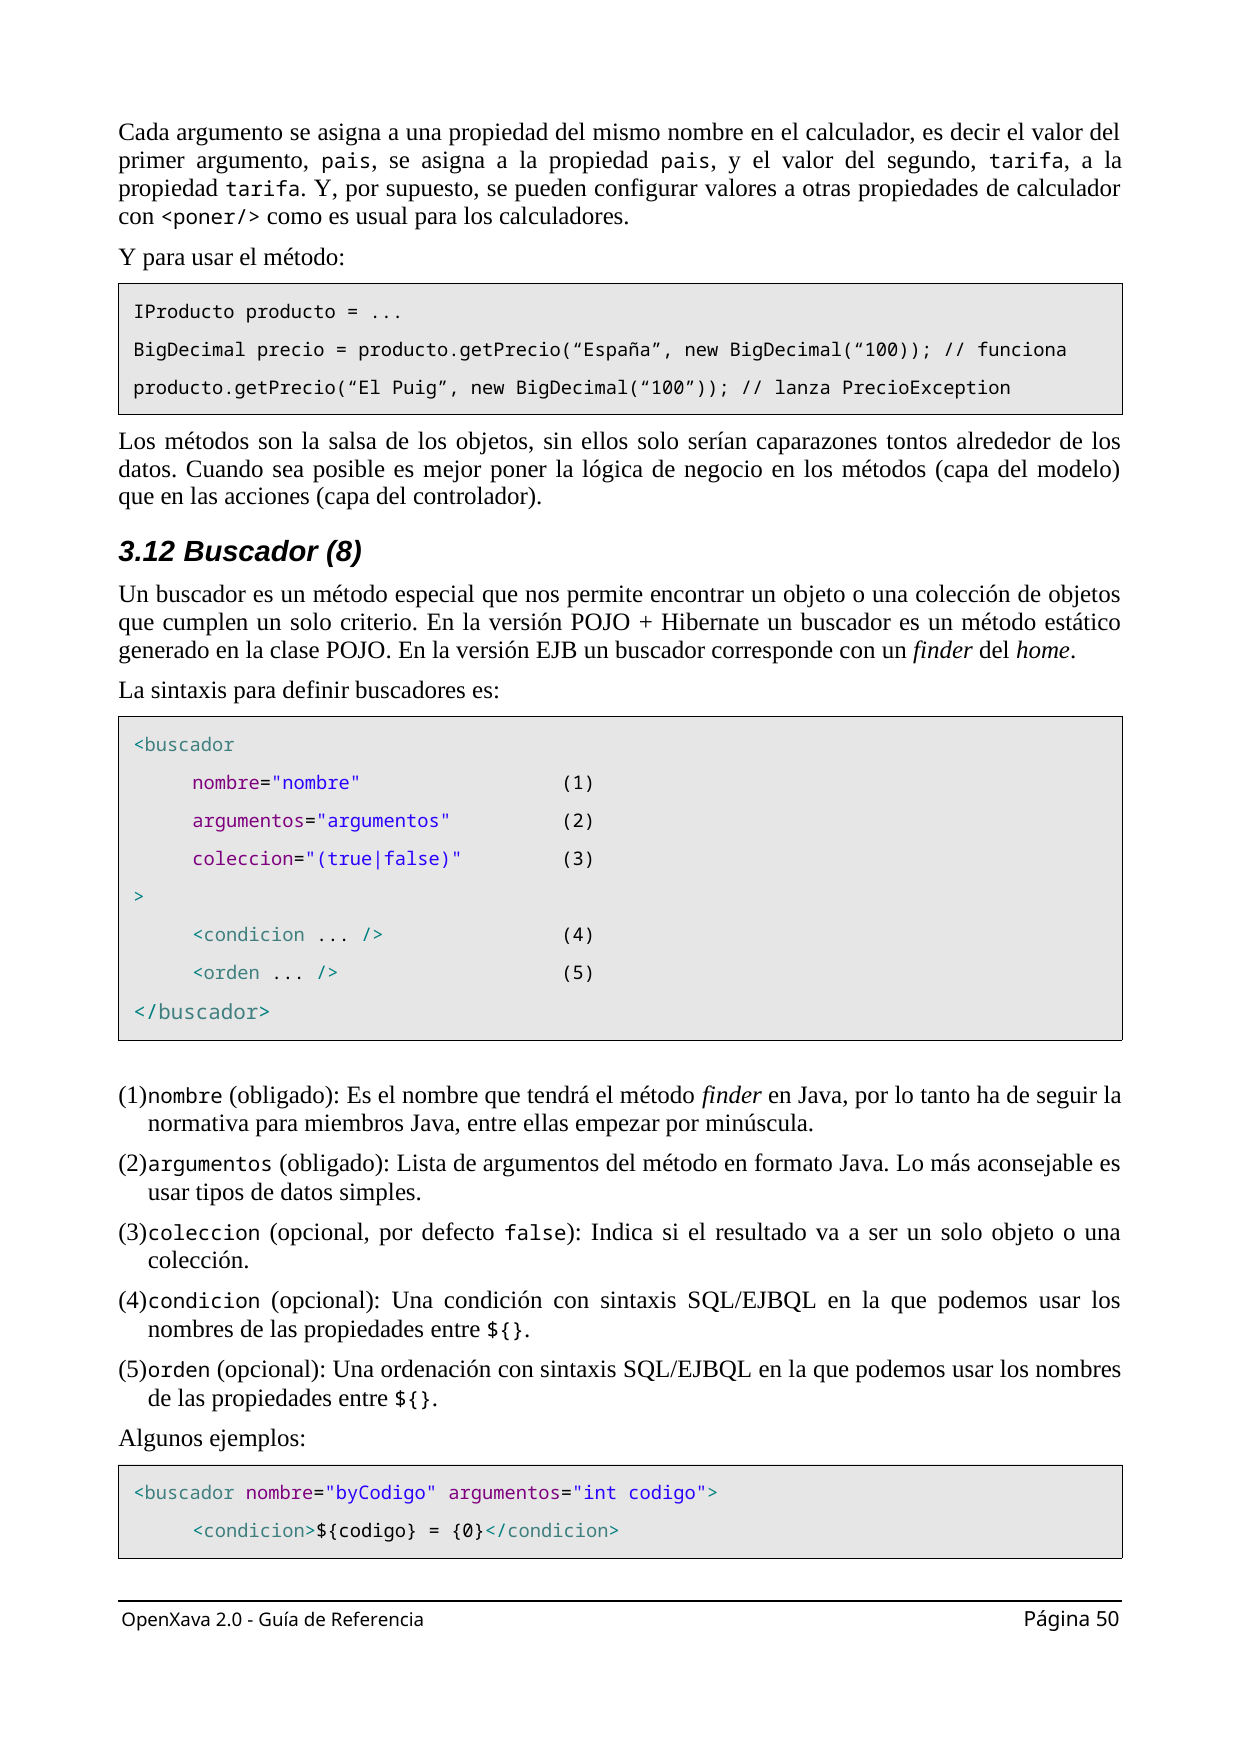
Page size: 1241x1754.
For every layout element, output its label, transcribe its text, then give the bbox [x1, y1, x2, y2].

text <orden ... /> (5) [119, 944, 1122, 982]
text Y para usar el método: [118, 243, 1122, 271]
text Un buscador es un método especial que nos permite encontrar un objeto o una colección de objetos que cumplen un solo criterio. En la versión POJO + Hibernate un buscador es un método estático generado en la clase POJO. En la versión EJB un buscador corresponde con un finder del home. [118, 580, 1122, 663]
text Algunos ejemplos: [118, 1424, 1122, 1452]
list orden (opcional): Una ordenación con sintaxis SQL/EJBQL en la que podemos usar los nombres de las propiedades entre ${}. [118, 1355, 1122, 1412]
text Los métodos son la salsa de los objetos, sin ellos solo serían caparazones tontos alrededor de los datos. Cuando sea posible es mejor poner la lógica de negocio en los métodos (capa del modelo) que en las acciones (capa del controlador). [118, 427, 1122, 510]
text Cada argumento se asigna a una propiedad del mismo nombre en el calculador, es decir el valor del primer argumento, pais, se asigna a la propiedad pais, y el valor del segundo, tarifa, a la propiedad tarifa. Y, por supuesto, se pueden configurar valores a otras propiedades de calculador con <poner/> como es usual para los calculadores. [118, 118, 1122, 231]
text <condicion>${codigo} = {0}</condicion> [119, 1503, 1122, 1558]
text <buscador nombre="byCodigo" argumentos="int codigo"> [119, 1466, 1122, 1503]
text nombre="nombre" (1) [119, 754, 1122, 792]
text La sintaxis para definir buscadores es: [118, 676, 1122, 704]
list nombre (obligado): Es el nombre que tendrá el método finder en Java, por lo tanto ha de seguir la normativa para miembros Java, entre ellas empezar por minúscula. [118, 1081, 1122, 1137]
text <buscador [119, 717, 1122, 754]
text </buscador> [119, 982, 1122, 1040]
list argumentos (obligado): Lista de argumentos del método en formato Java. Lo más aconsejable es usar tipos de datos simples. [118, 1149, 1122, 1206]
text <condicion ... /> (4) [119, 906, 1122, 944]
text > [119, 868, 1122, 906]
text coleccion="(true|false)" (3) [119, 830, 1122, 868]
text producto.getPrecio(“El Puig”, new BigDecimal(“100”)); // lanza PrecioException [119, 359, 1122, 414]
list coleccion (opcional, por defecto false): Indica si el resultado va a ser un solo objeto o una colección. [118, 1218, 1122, 1274]
subtitle Buscador (8) [118, 535, 1122, 568]
text IProducto producto = ... [119, 284, 1122, 321]
text argumentos="argumentos" (2) [119, 792, 1122, 830]
list condicion (opcional): Una condición con sintaxis SQL/EJBQL en la que podemos usar los nombres de las propiedades entre ${}. [118, 1286, 1122, 1343]
text BigDecimal precio = producto.getPrecio(“España”, new BigDecimal(“100)); // funciona [119, 321, 1122, 359]
